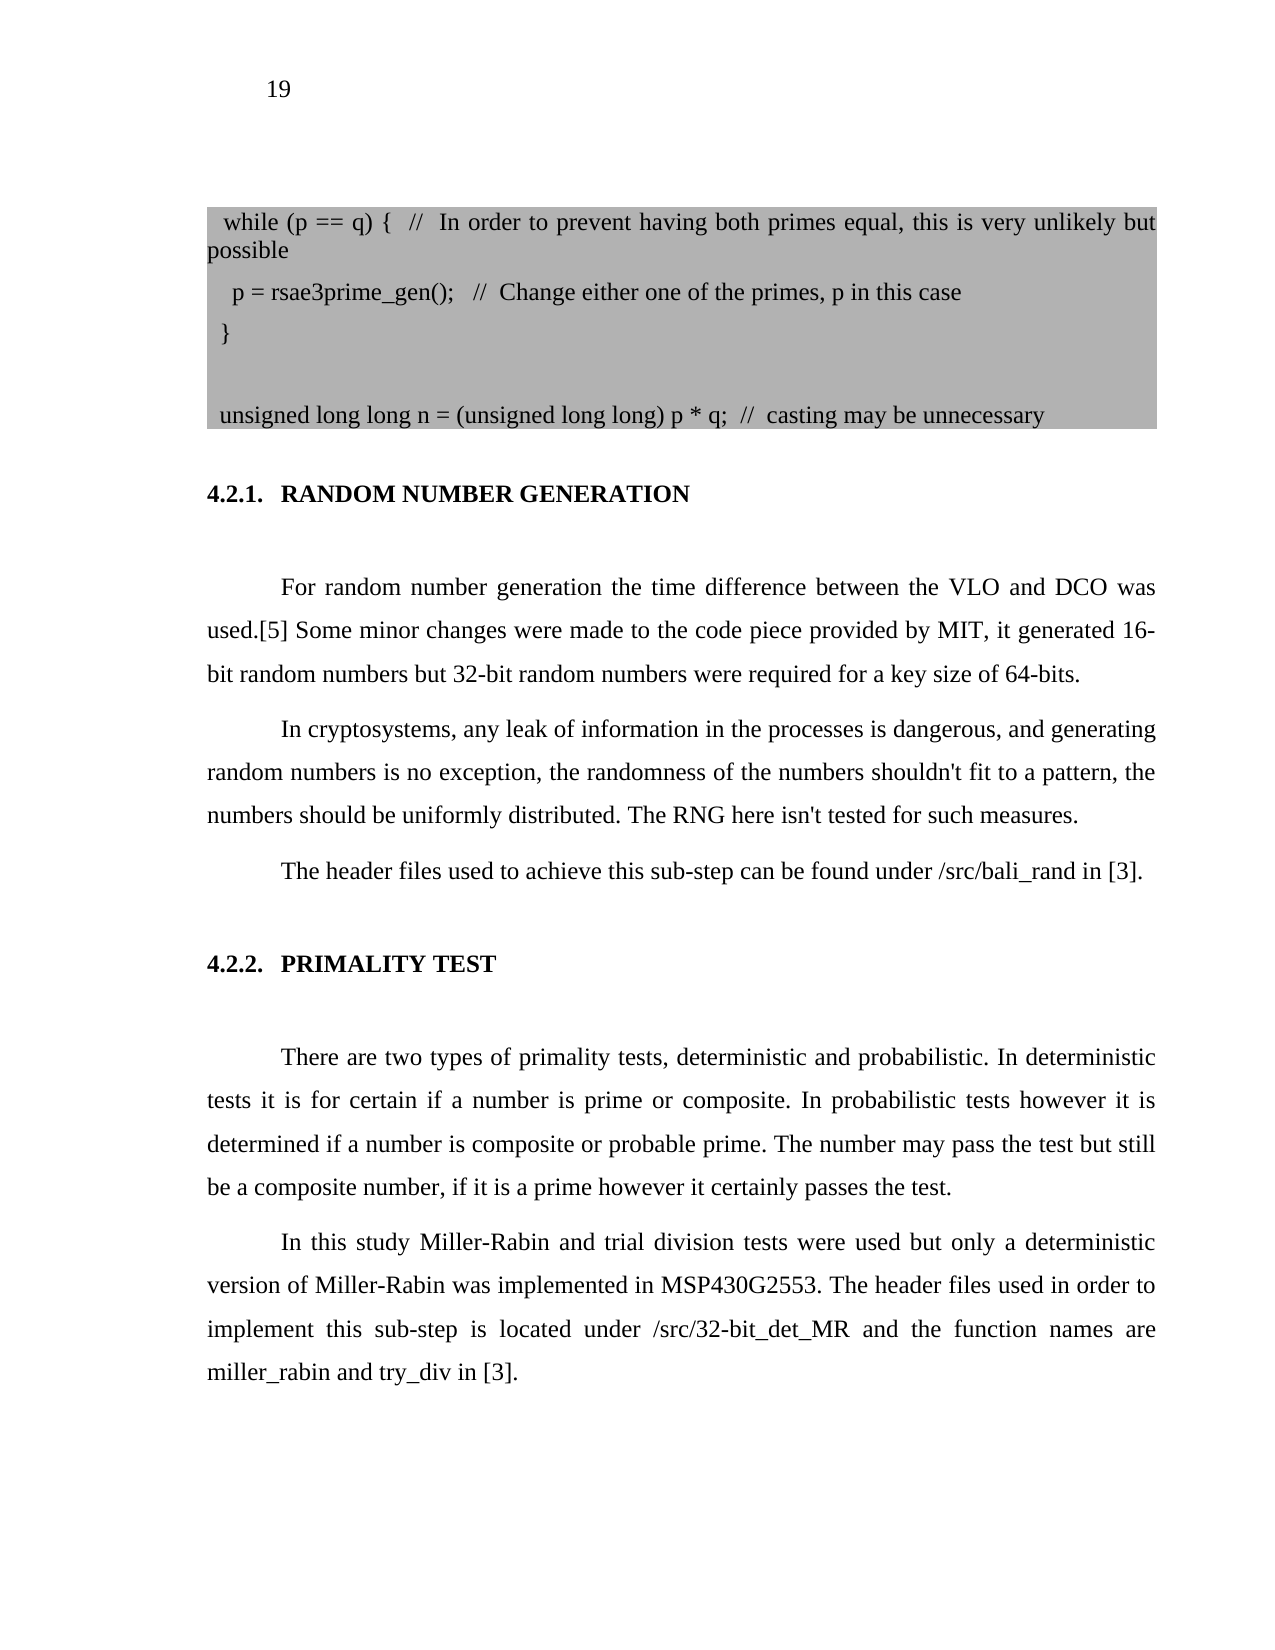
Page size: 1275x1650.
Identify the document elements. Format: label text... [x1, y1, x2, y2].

text There are two types of primality tests, deterministic and probabilistic. In deterministic tests it is for certain if a number is prime or composite. In probabilistic tests however it is determined if a number is composite or probable prime. The number may pass the test but still be a composite number, if it is a prime however it certainly passes the test. [207, 1042, 1157, 1201]
subtitle PRIMALITY TEST [207, 949, 1157, 978]
text while (p == q) { // In order to prevent having both primes equal, this is very unlikely but possible [207, 207, 1157, 264]
text For random number generation the time difference between the VLO and DCO was used.[5] Some minor changes were made to the code piece provided by MIT, it generated 16-bit random numbers but 32-bit random numbers were required for a key size of 64-bits. [207, 572, 1157, 687]
text In this study Miller-Rabin and trial division tests were used but only a deterministic version of Miller-Rabin was implemented in MSP430G2553. The header files used in order to implement this sub-step is located under /src/32-bit_det_MR and the function names are miller_rabin and try_div in [3]. [207, 1227, 1157, 1386]
text p = rsae3prime_gen(); // Change either one of the primes, p in this case [207, 277, 1157, 306]
subtitle RANDOM NUMBER GENERATION [207, 479, 1157, 508]
text unsigned long long n = (unsigned long long) p * q; // casting may be unnecessary [207, 401, 1157, 429]
text } [207, 318, 1157, 347]
text In cryptosystems, any leak of information in the processes is dangerous, and generating random numbers is no exception, the randomness of the numbers shouldn't fit to a pattern, the numbers should be uniformly distributed. The RNG here isn't tested for such measures. [207, 714, 1157, 829]
text The header files used to achieve this sub-step can be found under /src/bali_rand in [3]. [207, 856, 1157, 885]
